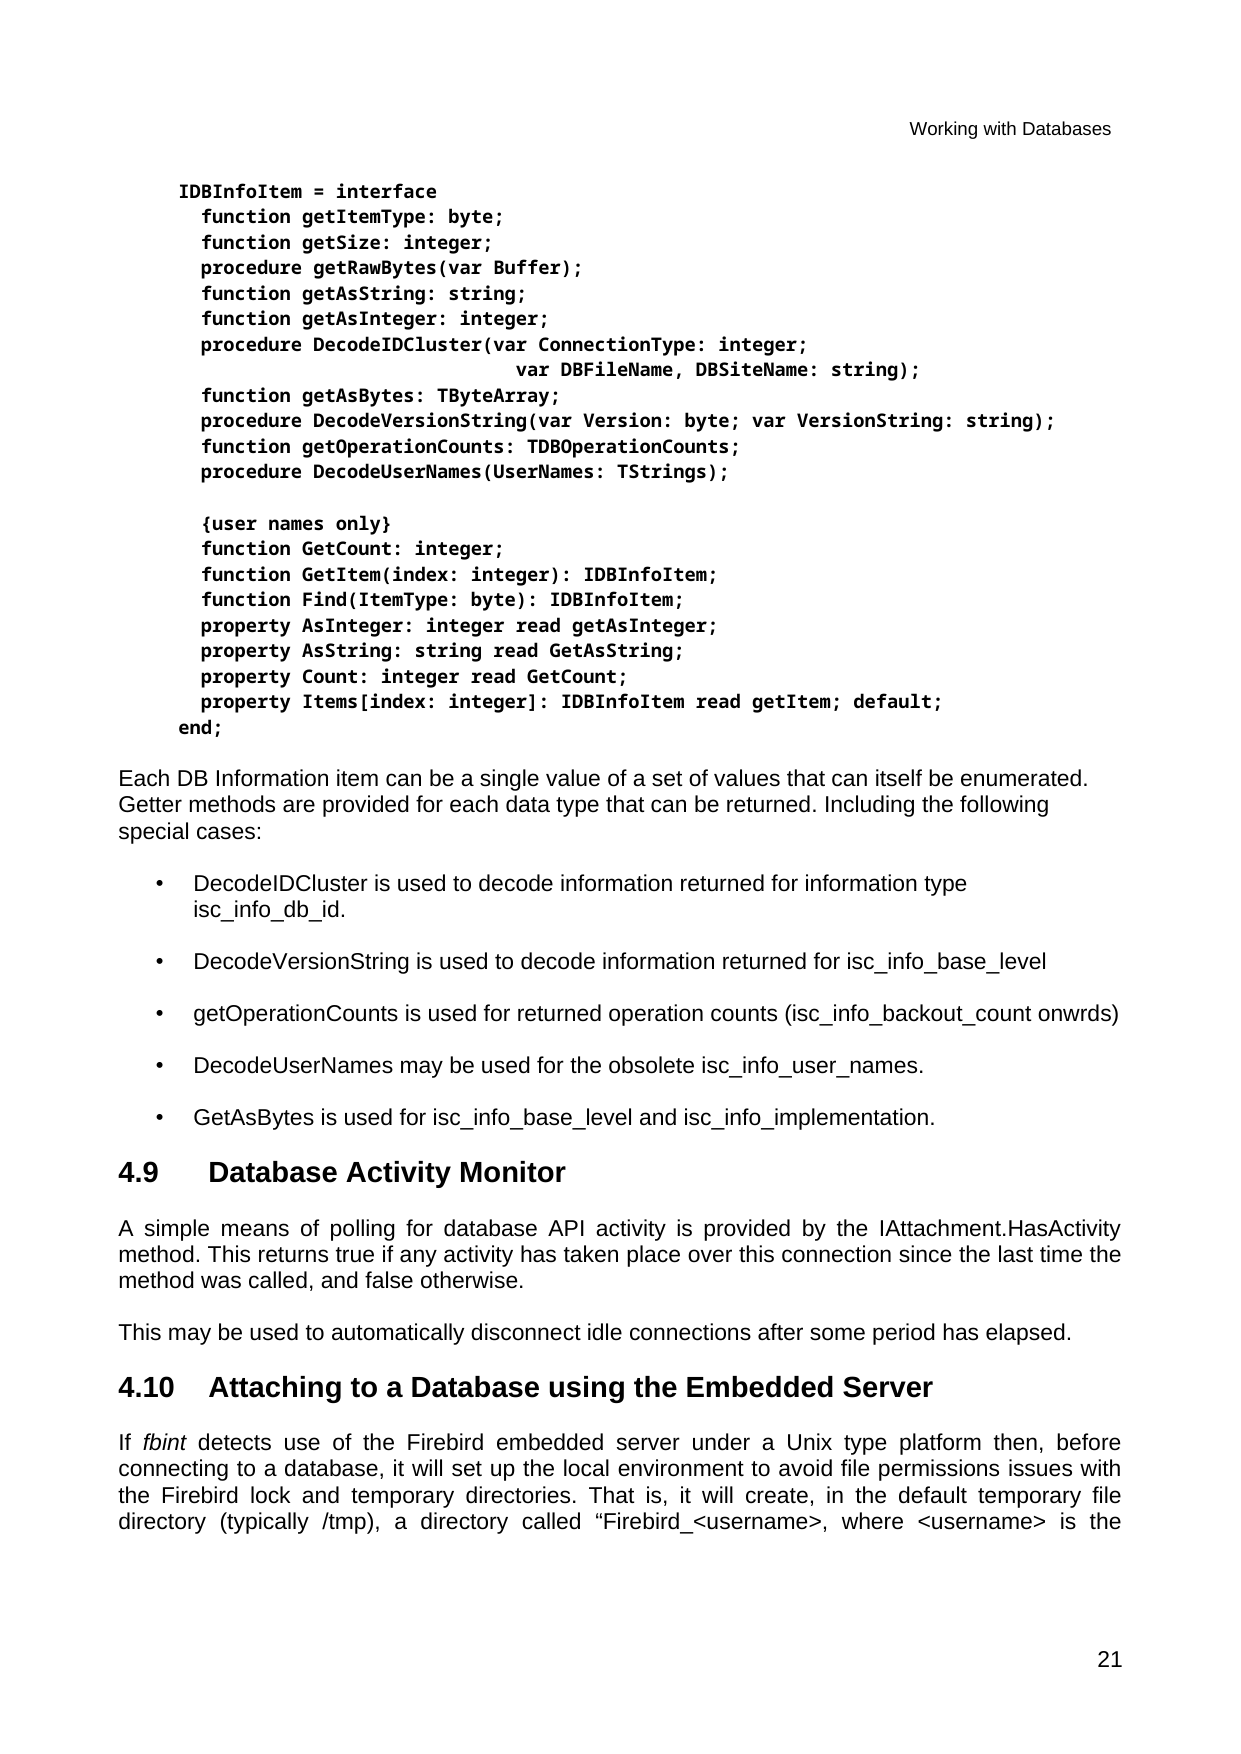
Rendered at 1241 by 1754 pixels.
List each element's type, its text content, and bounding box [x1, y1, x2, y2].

list DecodeUserNames may be used for the obsolete isc_info_user_names. [156, 1052, 1122, 1078]
text {user names only} [156, 510, 1122, 535]
text This may be used to automatically disconnect idle connections after some period has elapsed. [118, 1318, 1122, 1345]
text property AsString: string read GetAsString; [156, 637, 1122, 663]
text function getSize: integer; [156, 229, 1122, 255]
list getOperationCounts is used for returned operation counts (isc_info_backout_count onwrds) [156, 1000, 1122, 1026]
text function GetCount: integer; [156, 535, 1122, 561]
text procedure DecodeUserNames(UserNames: TStrings); [156, 459, 1122, 484]
text function getItemType: byte; [156, 204, 1122, 229]
text procedure DecodeIDCluster(var ConnectionType: integer; [156, 331, 1122, 357]
text property Items[index: integer]: IDBInfoItem read getItem; default; [156, 688, 1122, 714]
list DecodeVersionString is used to decode information returned for isc_info_base_level [156, 948, 1122, 974]
text function GetItem(index: integer): IDBInfoItem; [156, 561, 1122, 586]
list DecodeIDCluster is used to decode information returned for information type isc_info_db_id. [156, 870, 1122, 922]
text IDBInfoItem = interface [156, 178, 1122, 204]
list GetAsBytes is used for isc_info_base_level and isc_info_implementation. [156, 1103, 1122, 1130]
text If fbint detects use of the Firebird embedded server under a Unix type platform then, before connecting to a database, it will set up the local environment to avoid file permissions issues with the Firebird lock and temporary directories. That is, it will create, in the default temporary file directory (typically /tmp), a directory called “Firebird_<username>, where <username> is the [118, 1429, 1122, 1534]
subtitle Database Activity Monitor [118, 1155, 1122, 1189]
subtitle Attaching to a Database using the Embedded Server [118, 1370, 1122, 1403]
text function getAsInteger: integer; [156, 306, 1122, 331]
text procedure DecodeVersionString(var Version: byte; var VersionString: string); [156, 408, 1122, 433]
text function Find(ItemType: byte): IDBInfoItem; [156, 586, 1122, 612]
text function getAsString: string; [156, 280, 1122, 306]
text procedure getRawBytes(var Buffer); [156, 255, 1122, 280]
text property AsInteger: integer read getAsInteger; [156, 612, 1122, 637]
text function getAsBytes: TByteArray; [156, 382, 1122, 408]
text function getOperationCounts: TDBOperationCounts; [156, 433, 1122, 459]
text Each DB Information item can be a single value of a set of values that can itself be enumerated. Getter methods are provided for each data type that can be returned. Including the following special cases: [118, 765, 1122, 844]
text property Count: integer read GetCount; [156, 663, 1122, 688]
text var DBFileName, DBSiteName: string); [156, 357, 1122, 382]
text A simple means of polling for database API activity is provided by the IAttachment.HasActivity method. This returns true if any activity has taken place over this connection since the last time the method was called, and false otherwise. [118, 1214, 1122, 1293]
text end; [156, 714, 1122, 739]
